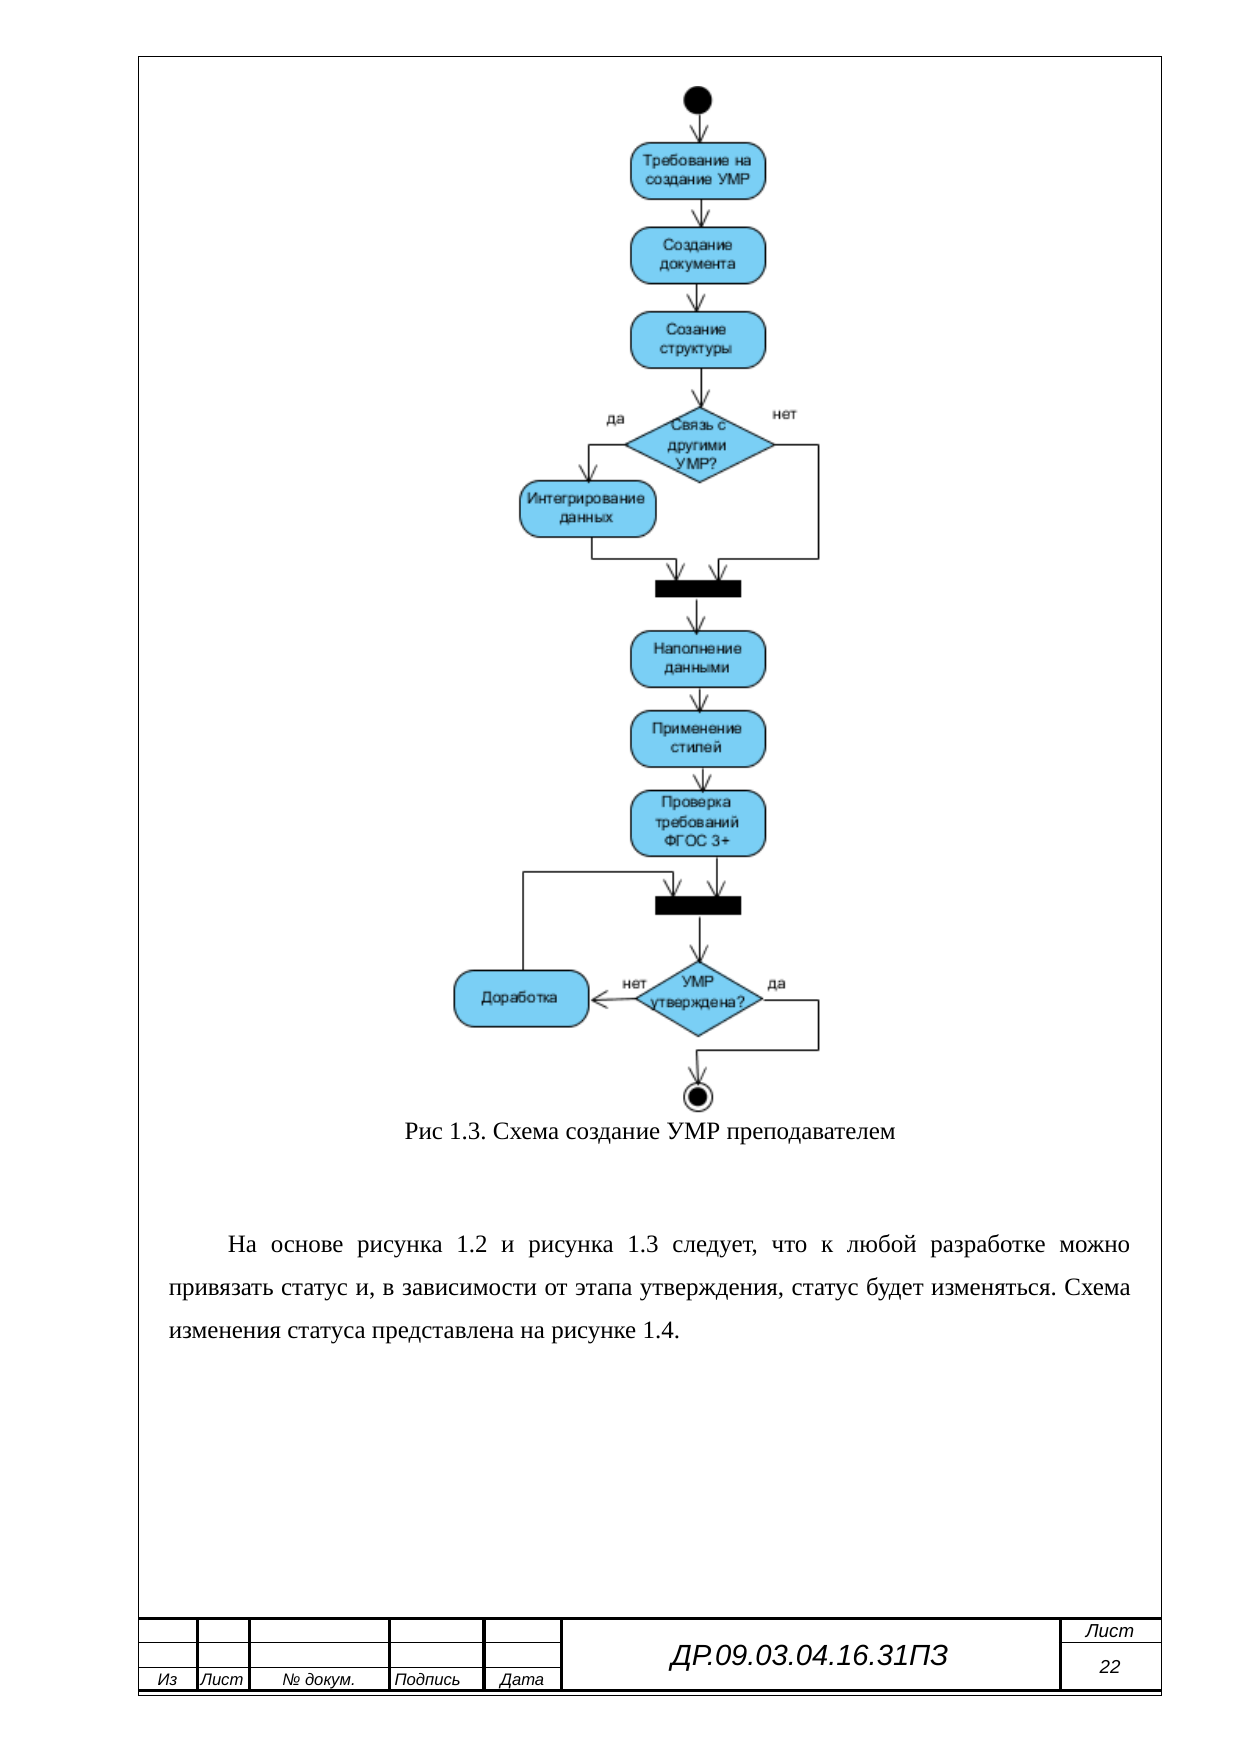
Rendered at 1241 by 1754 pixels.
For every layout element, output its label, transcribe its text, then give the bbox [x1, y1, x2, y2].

text Рис 1.3. Схема создание УМР преподавателем [168, 1116, 1132, 1145]
text На основе рисунка 1.2 и рисунка 1.3 следует, что к любой разработке можно привязать статус и, в зависимости от этапа утверждения, статус будет изменяться. Схема изменения статуса представлена на рисунке 1.4. [168, 1229, 1132, 1344]
picture [435, 86, 865, 1117]
